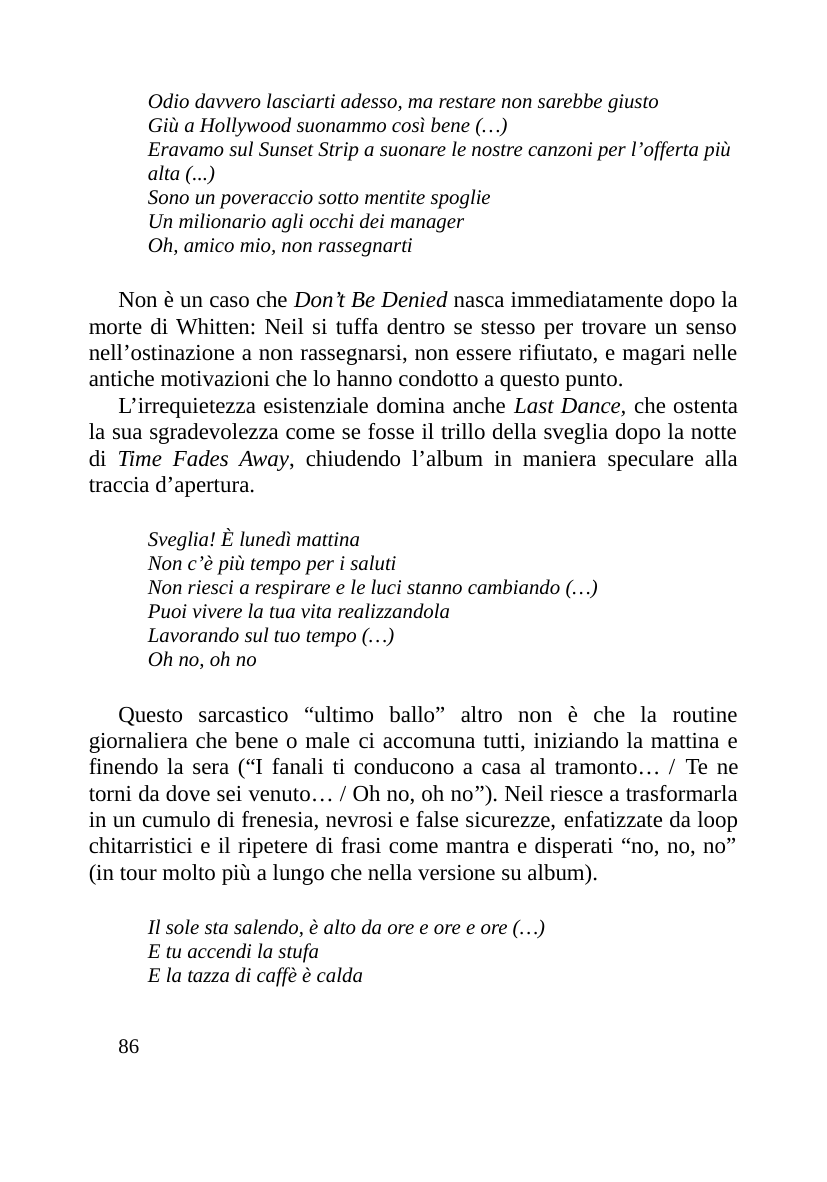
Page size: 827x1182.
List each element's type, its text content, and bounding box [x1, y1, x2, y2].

text Puoi vivere la tua vita realizzandola [88, 599, 738, 623]
text alta (...) [88, 161, 738, 185]
text Oh, amico mio, non rassegnarti [88, 233, 738, 257]
text Il sole sta salendo, è alto da ore e ore e ore (…) [88, 914, 738, 939]
text Eravamo sul Sunset Strip a suonare le nostre canzoni per l’offerta più [88, 137, 738, 161]
text Oh no, oh no [88, 647, 738, 671]
text Lavorando sul tuo tempo (…) [88, 623, 738, 647]
text Sveglia! È lunedì mattina [88, 527, 738, 551]
text Questo sarcastico “ultimo ballo” altro non è che la routine giornaliera che bene o male ci accomuna tutti, iniziando la mattina e finendo la sera (“I fanali ti conducono a casa al tramonto… / Te ne torni da dove sei venuto… / Oh no, oh no”). Neil riesce a trasformarla in un cumulo di frenesia, nevrosi e false sicurezze, enfatizzate da loop chitarristici e il ripetere di frasi come mantra e disperati “no, no, no” (in tour molto più a lungo che nella versione su album). [88, 701, 738, 885]
text E tu accendi la stufa [88, 939, 738, 963]
text Un milionario agli occhi dei manager [88, 209, 738, 233]
text Non riesci a respirare e le luci stanno cambiando (…) [88, 575, 738, 599]
text Sono un poveraccio sotto mentite spoglie [88, 185, 738, 209]
text Giù a Hollywood suonammo così bene (…) [88, 113, 738, 137]
text L’irrequietezza esistenziale domina anche Last Dance, che ostenta la sua sgradevolezza come se fosse il trillo della sveglia dopo la notte di Time Fades Away, chiudendo l’album in maniera speculare alla traccia d’apertura. [88, 392, 738, 497]
text Odio davvero lasciarti adesso, ma restare non sarebbe giusto [88, 88, 738, 113]
text Non c’è più tempo per i saluti [88, 551, 738, 575]
text Non è un caso che Don’t Be Denied nasca immediatamente dopo la morte di Whitten: Neil si tuffa dentro se stesso per trovare un senso nell’ostinazione a non rassegnarsi, non essere rifiutato, e magari nelle antiche motivazioni che lo hanno condotto a questo punto. [88, 286, 738, 392]
text E la tazza di caffè è calda [88, 963, 738, 987]
